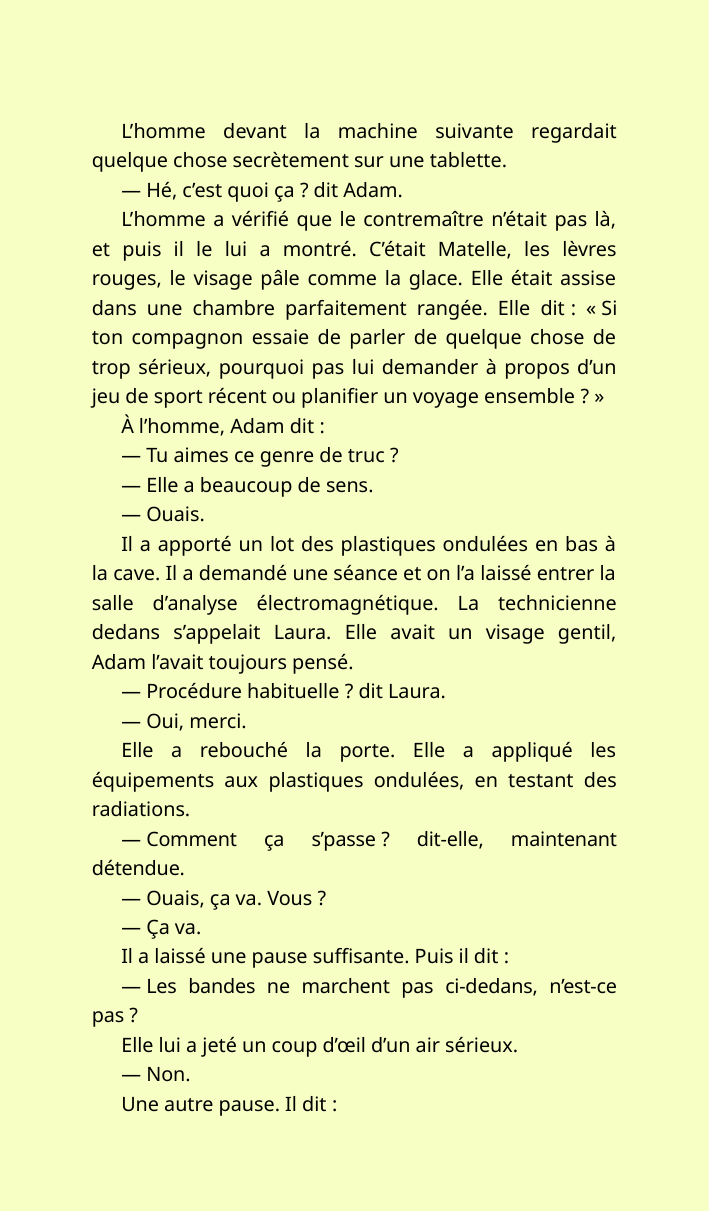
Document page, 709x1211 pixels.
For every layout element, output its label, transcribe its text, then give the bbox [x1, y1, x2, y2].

text — Ouais. [92, 498, 617, 528]
text Elle a rebouché la porte. Elle a appliqué les équipements aux plastiques ondulées, en testant des radiations. [92, 734, 617, 822]
text — Les bandes ne marchent pas ci-dedans, n’est-ce pas ? [92, 970, 617, 1029]
text Une autre pause. Il dit : [92, 1088, 617, 1117]
text L’homme devant la machine suivante regardait quelque chose secrètement sur une tablette. [92, 115, 617, 174]
text — Procédure habituelle ? dit Laura. [92, 675, 617, 704]
text — Elle a beaucoup de sens. [92, 469, 617, 498]
text Elle lui a jeté un coup d’œil d’un air sérieux. [92, 1029, 617, 1058]
text — Hé, c’est quoi ça ? dit Adam. [92, 174, 617, 203]
text L’homme a vérifié que le contremaître n’était pas là, et puis il le lui a montré. C’était Matelle, les lèvres rouges, le visage pâle comme la glace. Elle était assise dans une chambre parfaitement rangée. Elle dit : « Si ton compagnon essaie de parler de quelque chose de trop sérieux, pourquoi pas lui demander à propos d’un jeu de sport récent ou planifier un voyage ensemble ? » [92, 203, 617, 410]
text Il a apporté un lot des plastiques ondulées en bas à la cave. Il a demandé une séance et on l’a laissé entrer la salle d’analyse électromagnétique. La technicienne dedans s’appelait Laura. Elle avait un visage gentil, Adam l’avait toujours pensé. [92, 528, 617, 675]
text — Non. [92, 1058, 617, 1088]
text À l’homme, Adam dit : [92, 410, 617, 439]
text — Comment ça s’passe ? dit-elle, maintenant détendue. [92, 822, 617, 881]
text — Ouais, ça va. Vous ? [92, 881, 617, 911]
text — Ça va. [92, 911, 617, 940]
text — Tu aimes ce genre de truc ? [92, 439, 617, 469]
text Il a laissé une pause suffisante. Puis il dit : [92, 940, 617, 970]
text — Oui, merci. [92, 704, 617, 734]
